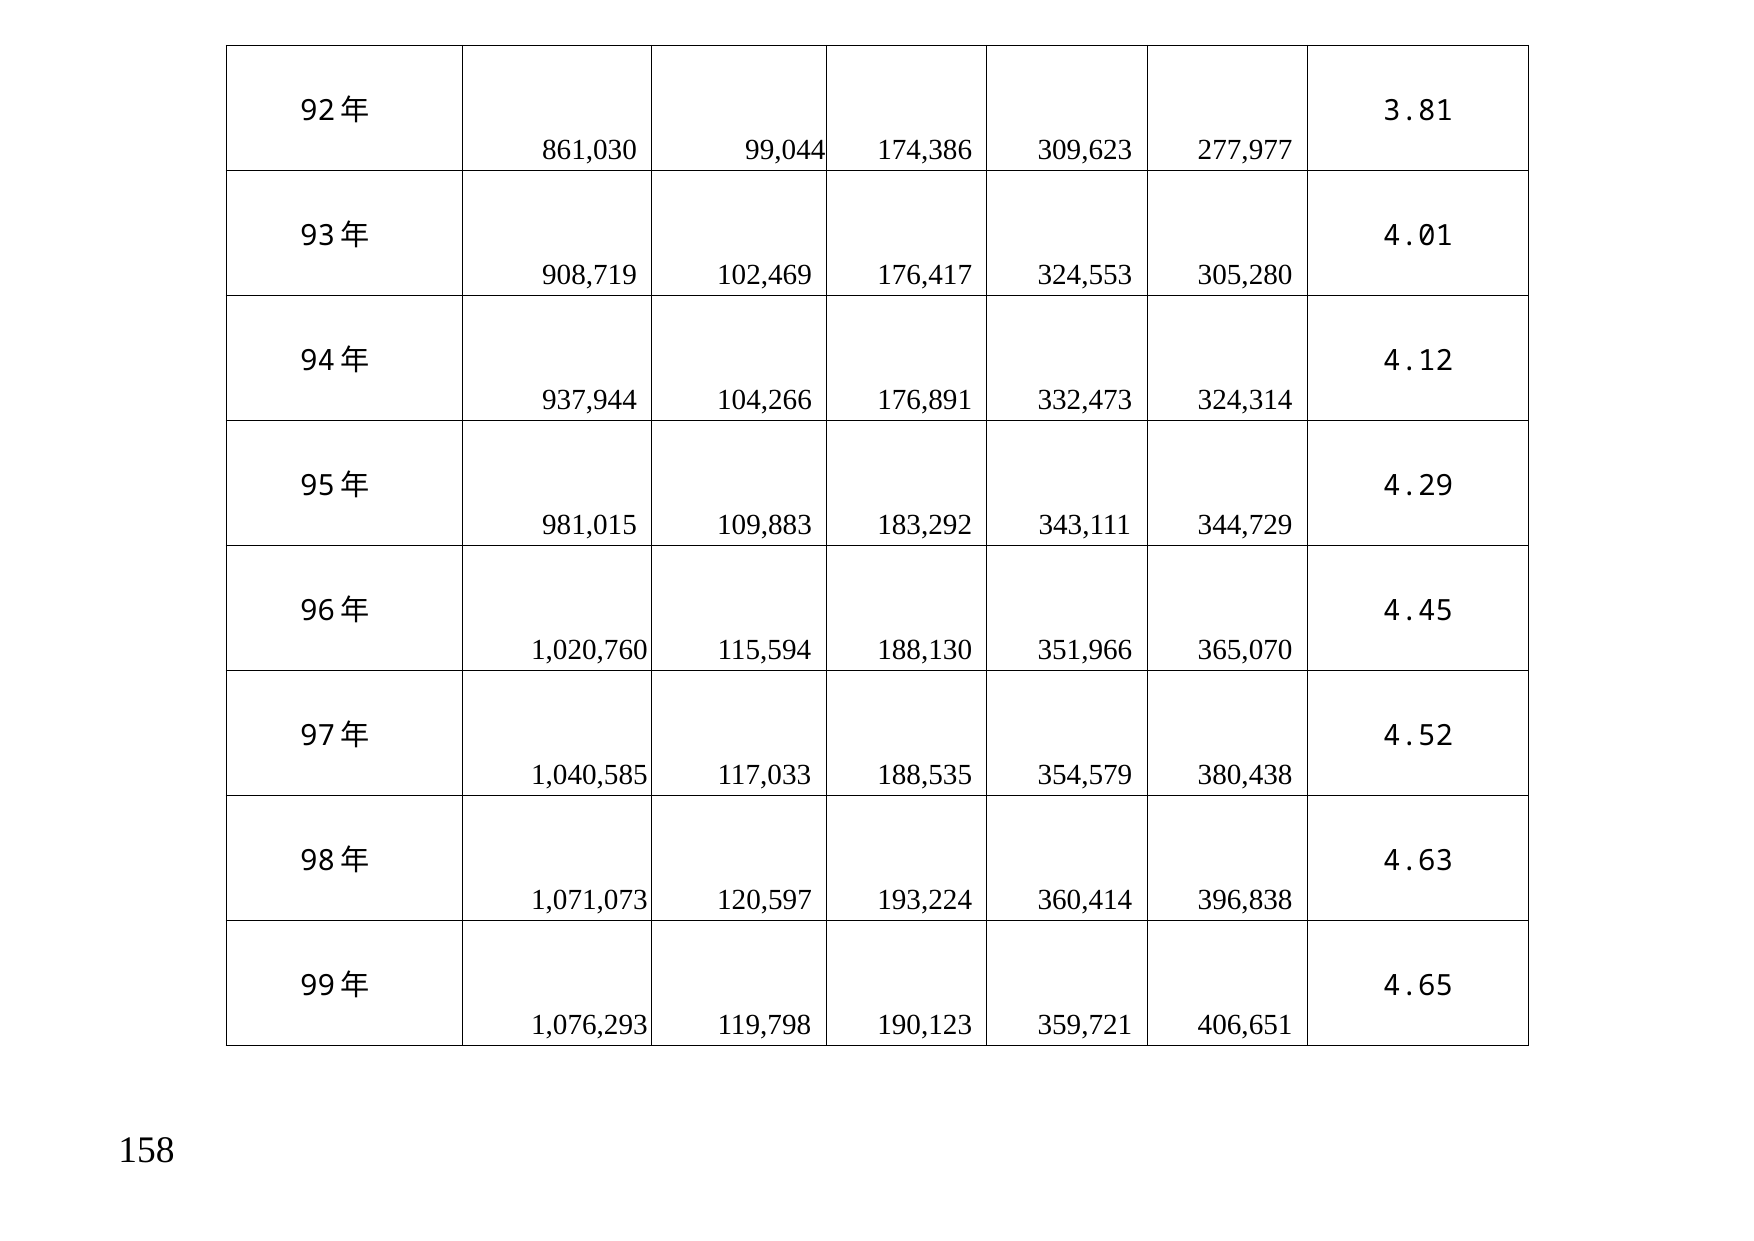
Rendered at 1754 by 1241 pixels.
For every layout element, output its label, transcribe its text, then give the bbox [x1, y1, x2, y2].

table_cell 174,386 [827, 46, 986, 170]
table_cell 324,553 [987, 171, 1147, 295]
table_cell 176,417 [827, 171, 986, 295]
table_cell 4.63 [1308, 796, 1528, 920]
table_cell 981,015 [463, 421, 651, 545]
table_cell 95年 [227, 421, 462, 545]
table_cell 1,040,585 [463, 671, 651, 795]
table_cell 861,030 [463, 46, 651, 170]
table_cell 99,044 [652, 46, 826, 170]
table_cell 354,579 [987, 671, 1147, 795]
table_cell 324,314 [1148, 296, 1307, 420]
table_cell 4.12 [1308, 296, 1528, 420]
table_cell 359,721 [987, 921, 1147, 1045]
table_cell 305,280 [1148, 171, 1307, 295]
table_cell 190,123 [827, 921, 986, 1045]
table_cell 380,438 [1148, 671, 1307, 795]
table_cell 360,414 [987, 796, 1147, 920]
table_cell 365,070 [1148, 546, 1307, 670]
table_cell 119,798 [652, 921, 826, 1045]
table_cell 102,469 [652, 171, 826, 295]
table_cell 4.29 [1308, 421, 1528, 545]
table_cell 344,729 [1148, 421, 1307, 545]
table_cell 277,977 [1148, 46, 1307, 170]
table_cell 351,966 [987, 546, 1147, 670]
table_cell 396,838 [1148, 796, 1307, 920]
table_cell 332,473 [987, 296, 1147, 420]
table_cell 92年 [227, 46, 462, 170]
table_cell 176,891 [827, 296, 986, 420]
table_cell 4.52 [1308, 671, 1528, 795]
table_cell 99年 [227, 921, 462, 1045]
table_cell 937,944 [463, 296, 651, 420]
table_cell 97年 [227, 671, 462, 795]
table_cell 104,266 [652, 296, 826, 420]
table_cell 406,651 [1148, 921, 1307, 1045]
table_cell 96年 [227, 546, 462, 670]
table_cell 3.81 [1308, 46, 1528, 170]
table_cell 4.01 [1308, 171, 1528, 295]
table_cell 1,020,760 [463, 546, 651, 670]
table_cell 183,292 [827, 421, 986, 545]
table_cell 908,719 [463, 171, 651, 295]
table_cell 94年 [227, 296, 462, 420]
table_cell 188,535 [827, 671, 986, 795]
table_cell 115,594 [652, 546, 826, 670]
table_cell 98年 [227, 796, 462, 920]
table_cell 117,033 [652, 671, 826, 795]
table_cell 4.65 [1308, 921, 1528, 1045]
table_cell 309,623 [987, 46, 1147, 170]
table_cell 120,597 [652, 796, 826, 920]
table_cell 4.45 [1308, 546, 1528, 670]
table_cell 188,130 [827, 546, 986, 670]
table_cell 93年 [227, 171, 462, 295]
table_cell 1,071,073 [463, 796, 651, 920]
table_cell 109,883 [652, 421, 826, 545]
table_cell 1,076,293 [463, 921, 651, 1045]
table_cell 343,111 [987, 421, 1147, 545]
table_cell 193,224 [827, 796, 986, 920]
